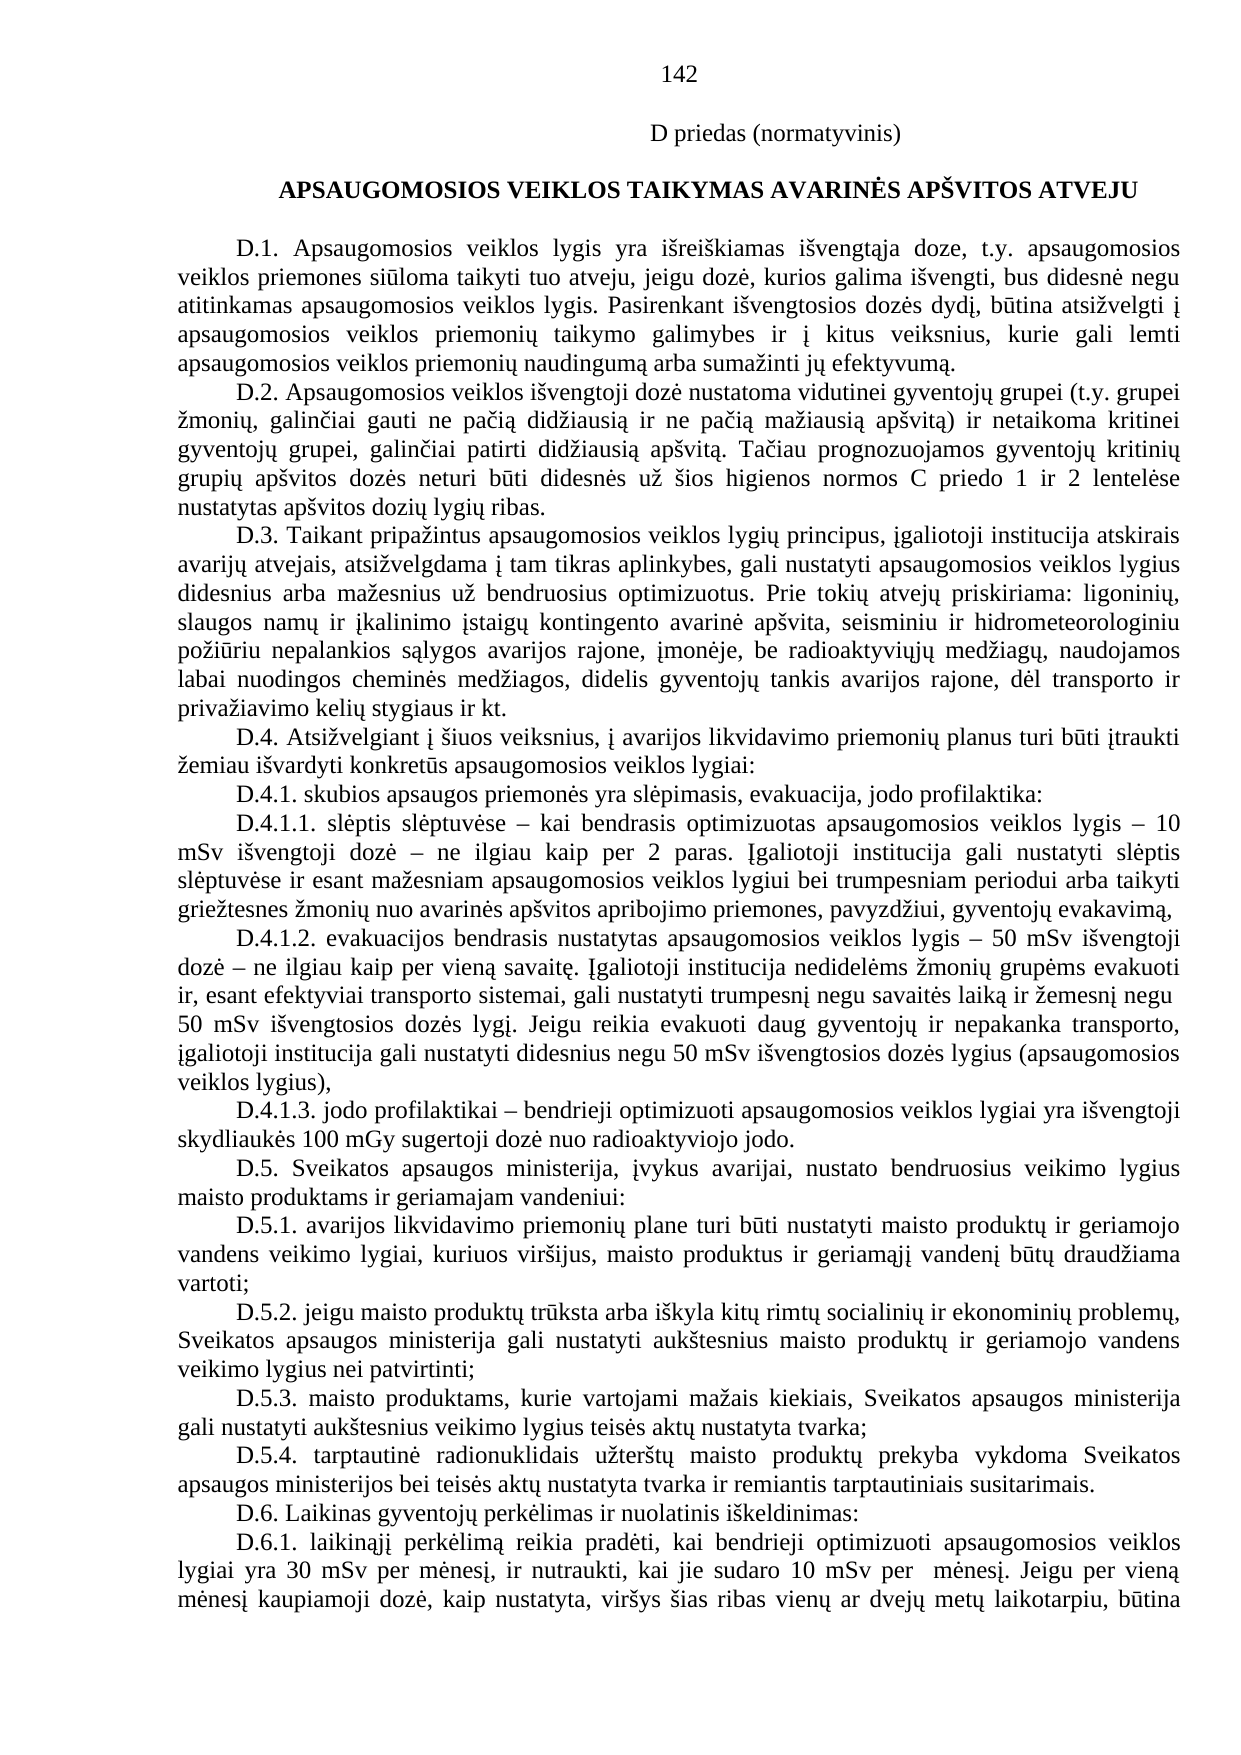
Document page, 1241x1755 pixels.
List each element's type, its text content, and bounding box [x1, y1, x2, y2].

text D.5. Sveikatos apsaugos ministerija, įvykus avarijai, nustato bendruosius veikimo lygius maisto produktams ir geriamajam vandeniui: [177, 1153, 1181, 1211]
text D.1. Apsaugomosios veiklos lygis yra išreiškiamas išvengtąja doze, t.y. apsaugomosios veiklos priemones siūloma taikyti tuo atveju, jeigu dozė, kurios galima išvengti, bus didesnė negu atitinkamas apsaugomosios veiklos lygis. Pasirenkant išvengtosios dozės dydį, būtina atsižvelgti į apsaugomosios veiklos priemonių taikymo galimybes ir į kitus veiksnius, kurie gali lemti apsaugomosios veiklos priemonių naudingumą arba sumažinti jų efektyvumą. [177, 233, 1181, 377]
text D.4.1.3. jodo profilaktikai – bendrieji optimizuoti apsaugomosios veiklos lygiai yra išvengtoji skydliaukės 100 mGy sugertoji dozė nuo radioaktyviojo jodo. [177, 1096, 1181, 1153]
text D.4. Atsižvelgiant į šiuos veiksnius, į avarijos likvidavimo priemonių planus turi būti įtraukti žemiau išvardyti konkretūs apsaugomosios veiklos lygiai: [177, 722, 1181, 779]
text D.2. Apsaugomosios veiklos išvengtoji dozė nustatoma vidutinei gyventojų grupei (t.y. grupei žmonių, galinčiai gauti ne pačią didžiausią ir ne pačią mažiausią apšvitą) ir netaikoma kritinei gyventojų grupei, galinčiai patirti didžiausią apšvitą. Tačiau prognozuojamos gyventojų kritinių grupių apšvitos dozės neturi būti didesnės už šios higienos normos C priedo 1 ir 2 lentelėse nustatytas apšvitos dozių lygių ribas. [177, 377, 1181, 521]
text D.5.1. avarijos likvidavimo priemonių plane turi būti nustatyti maisto produktų ir geriamojo vandens veikimo lygiai, kuriuos viršijus, maisto produktus ir geriamąjį vandenį būtų draudžiama vartoti; [177, 1211, 1181, 1297]
text D priedas (normatyvinis) [177, 118, 1181, 147]
text D.5.4. tarptautinė radionuklidais užterštų maisto produktų prekyba vykdoma Sveikatos apsaugos ministerijos bei teisės aktų nustatyta tvarka ir remiantis tarptautiniais susitarimais. [177, 1441, 1181, 1498]
text D.5.2. jeigu maisto produktų trūksta arba iškyla kitų rimtų socialinių ir ekonominių problemų, Sveikatos apsaugos ministerija gali nustatyti aukštesnius maisto produktų ir geriamojo vandens veikimo lygius nei patvirtinti; [177, 1297, 1181, 1383]
text D.4.1.2. evakuacijos bendrasis nustatytas apsaugomosios veiklos lygis – 50 mSv išvengtoji dozė – ne ilgiau kaip per vieną savaitę. Įgaliotoji institucija nedidelėms žmonių grupėms evakuoti ir, esant efektyviai transporto sistemai, gali nustatyti trumpesnį negu savaitės laiką ir žemesnį negu 50 mSv išvengtosios dozės lygį. Jeigu reikia evakuoti daug gyventojų ir nepakanka transporto, įgaliotoji institucija gali nustatyti didesnius negu 50 mSv išvengtosios dozės lygius (apsaugomosios veiklos lygius), [177, 923, 1181, 1096]
text APSAUGOMOSIOS VEIKLOS TAIKYMAS AVARINĖS APŠVITOS ATVEJU [177, 176, 1181, 204]
text D.6.1. laikinąjį perkėlimą reikia pradėti, kai bendrieji optimizuoti apsaugomosios veiklos lygiai yra 30 mSv per mėnesį, ir nutraukti, kai jie sudaro 10 mSv per mėnesį. Jeigu per vieną mėnesį kaupiamoji dozė, kaip nustatyta, viršys šias ribas vienų ar dvejų metų laikotarpiu, būtina [177, 1527, 1181, 1613]
text D.3. Taikant pripažintus apsaugomosios veiklos lygių principus, įgaliotoji institucija atskirais avarijų atvejais, atsižvelgdama į tam tikras aplinkybes, gali nustatyti apsaugomosios veiklos lygius didesnius arba mažesnius už bendruosius optimizuotus. Prie tokių atvejų priskiriama: ligoninių, slaugos namų ir įkalinimo įstaigų kontingento avarinė apšvita, seisminiu ir hidrometeorologiniu požiūriu nepalankios sąlygos avarijos rajone, įmonėje, be radioaktyviųjų medžiagų, naudojamos labai nuodingos cheminės medžiagos, didelis gyventojų tankis avarijos rajone, dėl transporto ir privažiavimo kelių stygiaus ir kt. [177, 521, 1181, 722]
text D.5.3. maisto produktams, kurie vartojami mažais kiekiais, Sveikatos apsaugos ministerija gali nustatyti aukštesnius veikimo lygius teisės aktų nustatyta tvarka; [177, 1383, 1181, 1441]
text D.4.1.1. slėptis slėptuvėse – kai bendrasis optimizuotas apsaugomosios veiklos lygis – 10 mSv išvengtoji dozė – ne ilgiau kaip per 2 paras. Įgaliotoji institucija gali nustatyti slėptis slėptuvėse ir esant mažesniam apsaugomosios veiklos lygiui bei trumpesniam periodui arba taikyti griežtesnes žmonių nuo avarinės apšvitos apribojimo priemones, pavyzdžiui, gyventojų evakavimą, [177, 808, 1181, 923]
text D.4.1. skubios apsaugos priemonės yra slėpimasis, evakuacija, jodo profilaktika: [177, 779, 1181, 808]
text D.6. Laikinas gyventojų perkėlimas ir nuolatinis iškeldinimas: [177, 1498, 1181, 1527]
